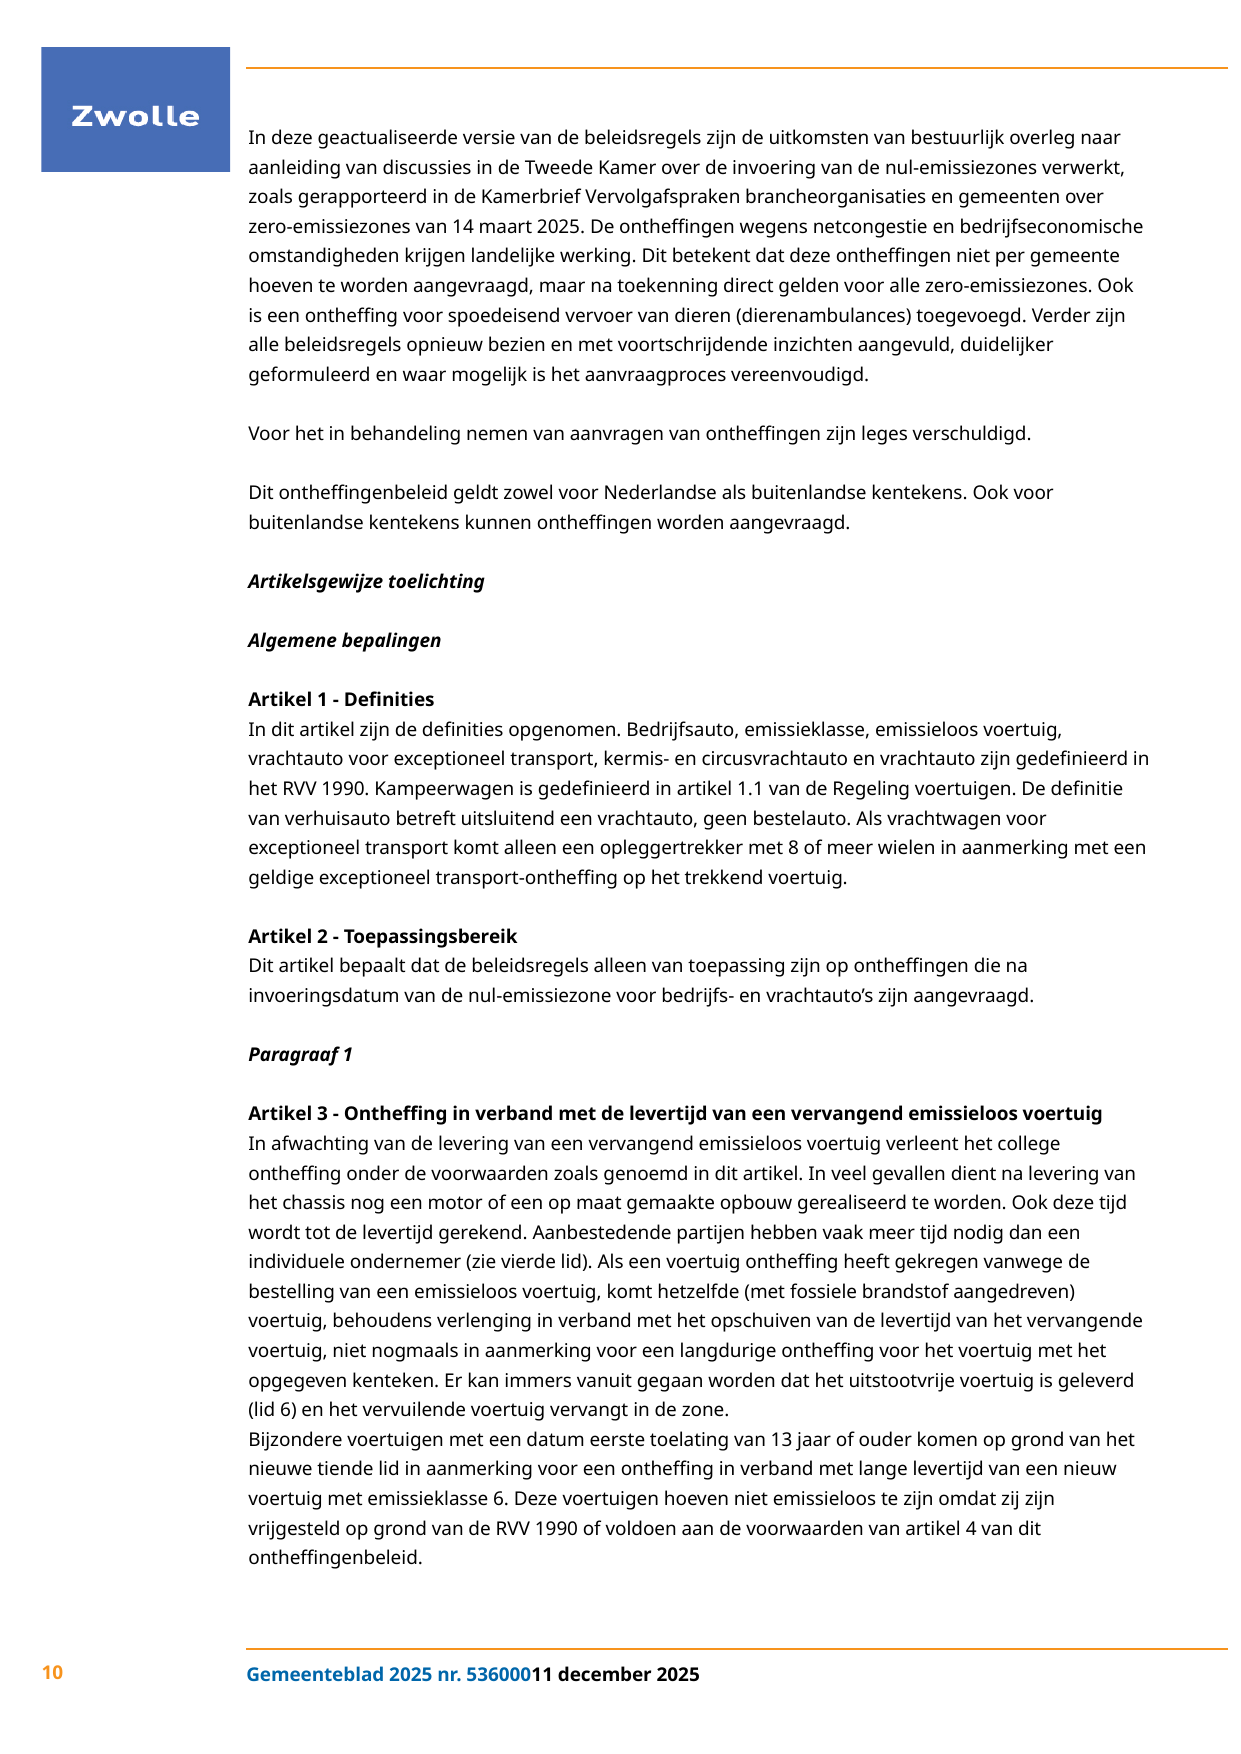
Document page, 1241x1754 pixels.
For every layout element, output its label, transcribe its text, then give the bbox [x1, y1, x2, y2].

text Artikel 2 - Toepassingsbereik [248, 923, 1152, 949]
text Artikel 1 - Definities [248, 686, 1152, 712]
text Dit artikel bepaalt dat de beleidsregels alleen van toepassing zijn op ontheffingen die na invoeringsdatum van de nul-emissiezone voor bedrijfs- en vrachtauto’s zijn aangevraagd. [248, 953, 1152, 1008]
text Algemene bepalingen [248, 627, 1152, 653]
text Artikel 3 - Ontheffing in verband met de levertijd van een vervangend emissieloos voertuig [248, 1101, 1152, 1126]
text In afwachting van de levering van een vervangend emissieloos voertuig verleent het college ontheffing onder de voorwaarden zoals genoemd in dit artikel. In veel gevallen dient na levering van het chassis nog een motor of een op maat gemaakte opbouw gerealiseerd te worden. Ook deze tijd wordt tot de levertijd gerekend. Aanbestedende partijen hebben vaak meer tijd nodig dan een individuele ondernemer (zie vierde lid). Als een voertuig ontheffing heeft gekregen vanwege de bestelling van een emissieloos voertuig, komt hetzelfde (met fossiele brandstof aangedreven) voertuig, behoudens verlenging in verband met het opschuiven van de levertijd van het vervangende voertuig, niet nogmaals in aanmerking voor een langdurige ontheffing voor het voertuig met het opgegeven kenteken. Er kan immers vanuit gegaan worden dat het uitstootvrije voertuig is geleverd (lid 6) en het vervuilende voertuig vervangt in de zone. [248, 1130, 1152, 1422]
picture [41, 47, 231, 172]
text Paragraaf 1 [248, 1041, 1152, 1067]
text Artikelsgewijze toelichting [248, 568, 1152, 594]
text Dit ontheffingenbeleid geldt zowel voor Nederlandse als buitenlandse kentekens. Ook voor buitenlandse kentekens kunnen ontheffingen worden aangevraagd. [248, 479, 1152, 535]
text In dit artikel zijn de definities opgenomen. Bedrijfsauto, emissieklasse, emissieloos voertuig, vrachtauto voor exceptioneel transport, kermis- en circusvrachtauto en vrachtauto zijn gedefinieerd in het RVV 1990. Kampeerwagen is gedefinieerd in artikel 1.1 van de Regeling voertuigen. De definitie van verhuisauto betreft uitsluitend een vrachtauto, geen bestelauto. Als vrachtwagen voor exceptioneel transport komt alleen een opleggertrekker met 8 of meer wielen in aanmerking met een geldige exceptioneel transport-ontheffing op het trekkend voertuig. [248, 716, 1152, 890]
text Bijzondere voertuigen met een datum eerste toelating van 13 jaar of ouder komen op grond van het nieuwe tiende lid in aanmerking voor een ontheffing in verband met lange levertijd van een nieuw voertuig met emissieklasse 6. Deze voertuigen hoeven niet emissieloos te zijn omdat zij zijn vrijgesteld op grond van de RVV 1990 of voldoen aan de voorwaarden van artikel 4 van dit ontheffingenbeleid. [248, 1426, 1152, 1570]
text Voor het in behandeling nemen van aanvragen van ontheffingen zijn leges verschuldigd. [248, 420, 1152, 446]
text In deze geactualiseerde versie van de beleidsregels zijn de uitkomsten van bestuurlijk overleg naar aanleiding van discussies in de Tweede Kamer over de invoering van de nul-emissiezones verwerkt, zoals gerapporteerd in de Kamerbrief Vervolgafspraken brancheorganisaties en gemeenten over zero-emissiezones van 14 maart 2025. De ontheffingen wegens netcongestie en bedrijfseconomische omstandigheden krijgen landelijke werking. Dit betekent dat deze ontheffingen niet per gemeente hoeven te worden aangevraagd, maar na toekenning direct gelden voor alle zero-emissiezones. Ook is een ontheffing voor spoedeisend vervoer van dieren (dierenambulances) toegevoegd. Verder zijn alle beleidsregels opnieuw bezien en met voortschrijdende inzichten aangevuld, duidelijker geformuleerd en waar mogelijk is het aanvraagproces vereenvoudigd. [248, 124, 1152, 387]
